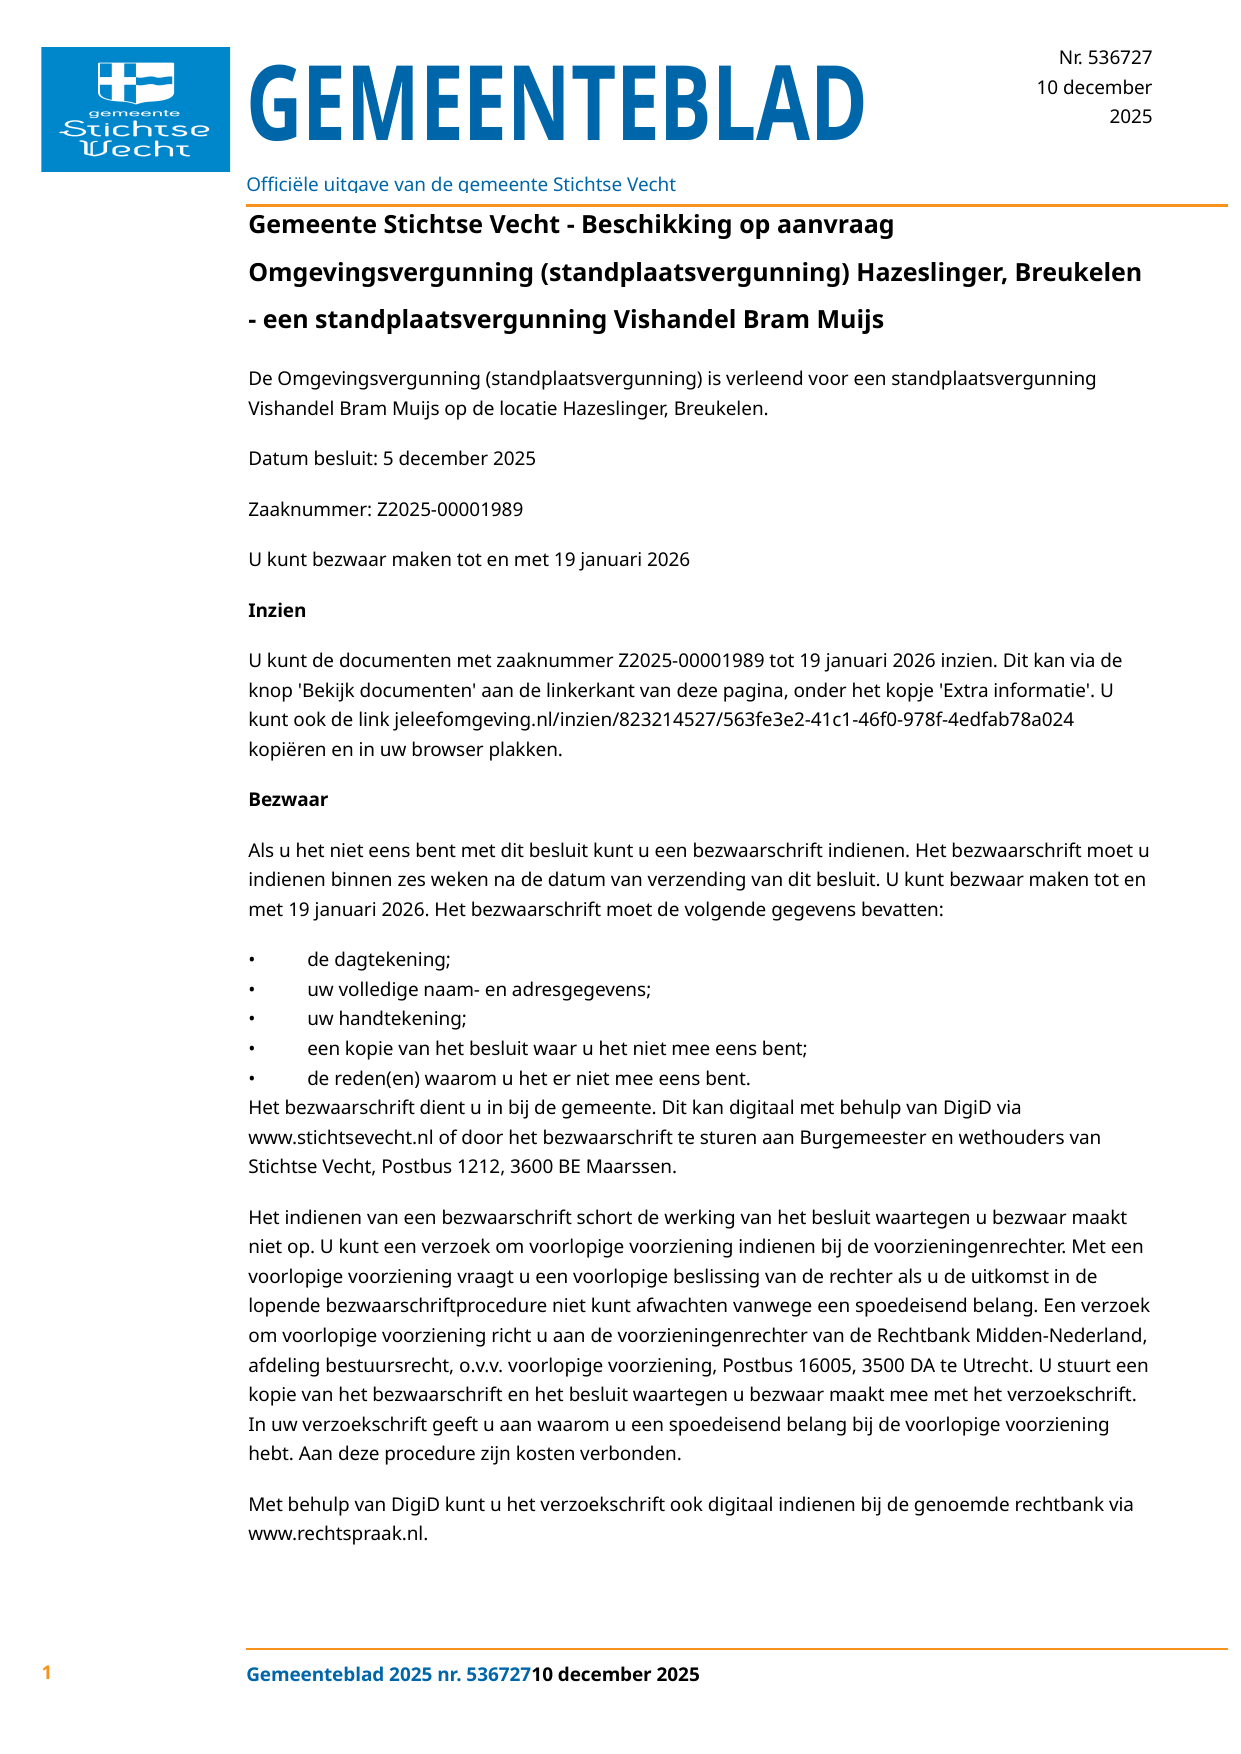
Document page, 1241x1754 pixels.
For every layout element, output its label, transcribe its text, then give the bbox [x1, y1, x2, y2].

text U kunt bezwaar maken tot en met 19 januari 2026 [248, 546, 1152, 572]
list de reden(en) waarom u het er niet mee eens bent. [248, 1065, 1152, 1090]
text U kunt de documenten met zaaknummer Z2025-00001989 tot 19 januari 2026 inzien. Dit kan via de knop 'Bekijk documenten' aan de linkerkant van deze pagina, onder het kopje 'Extra informatie'. U kunt ook de link jeleefomgeving.nl/inzien/823214527/563fe3e2-41c1-46f0-978f-4edfab78a024 kopiëren en in uw browser plakken. [248, 647, 1152, 762]
text Datum besluit: 5 december 2025 [248, 446, 1152, 471]
text Het indienen van een bezwaarschrift schort de werking van het besluit waartegen u bezwaar maakt niet op. U kunt een verzoek om voorlopige voorziening indienen bij de voorzieningenrechter. Met een voorlopige voorziening vraagt u een voorlopige beslissing van de rechter als u de uitkomst in de lopende bezwaarschriftprocedure niet kunt afwachten vanwege een spoedeisend belang. Een verzoek om voorlopige voorziening richt u aan de voorzieningenrechter van de Rechtbank Midden-Nederland, afdeling bestuursrecht, o.v.v. voorlopige voorziening, Postbus 16005, 3500 DA te Utrecht. U stuurt een kopie van het bezwaarschrift en het besluit waartegen u bezwaar maakt mee met het verzoekschrift. In uw verzoekschrift geeft u aan waarom u een spoedeisend belang bij de voorlopige voorziening hebt. Aan deze procedure zijn kosten verbonden. [248, 1204, 1152, 1466]
list een kopie van het besluit waar u het niet mee eens bent; [248, 1035, 1152, 1061]
text Inzien [248, 597, 1152, 622]
list uw handtekening; [248, 1006, 1152, 1031]
text Zaaknummer: Z2025-00001989 [248, 496, 1152, 522]
text Het bezwaarschrift dient u in bij de gemeente. Dit kan digitaal met behulp van DigiD via www.stichtsevecht.nl of door het bezwaarschrift te sturen aan Burgemeester en wethouders van Stichtse Vecht, Postbus 1212, 3600 BE Maarssen. [248, 1094, 1152, 1179]
text De Omgevingsvergunning (standplaatsvergunning) is verleend voor een standplaatsvergunning Vishandel Bram Muijs op de locatie Hazeslinger, Breukelen. [248, 366, 1152, 421]
list uw volledige naam- en adresgegevens; [248, 976, 1152, 1002]
text Als u het niet eens bent met dit besluit kunt u een bezwaarschrift indienen. Het bezwaarschrift moet u indienen binnen zes weken na de datum van verzending van dit besluit. U kunt bezwaar maken tot en met 19 januari 2026. Het bezwaarschrift moet de volgende gegevens bevatten: [248, 837, 1152, 922]
picture [99, 63, 135, 101]
picture [137, 63, 174, 103]
text Met behulp van DigiD kunt u het verzoekschrift ook digitaal indienen bij de genoemde rechtbank via www.rechtspraak.nl. [248, 1491, 1152, 1546]
text Bezwaar [248, 786, 1152, 812]
text Gemeente Stichtse Vecht - Beschikking op aanvraag Omgevingsvergunning (standplaatsvergunning) Hazeslinger, Breukelen - een standplaatsvergunning Vishandel Bram Muijs [248, 207, 1152, 336]
list de dagtekening; [248, 946, 1152, 972]
